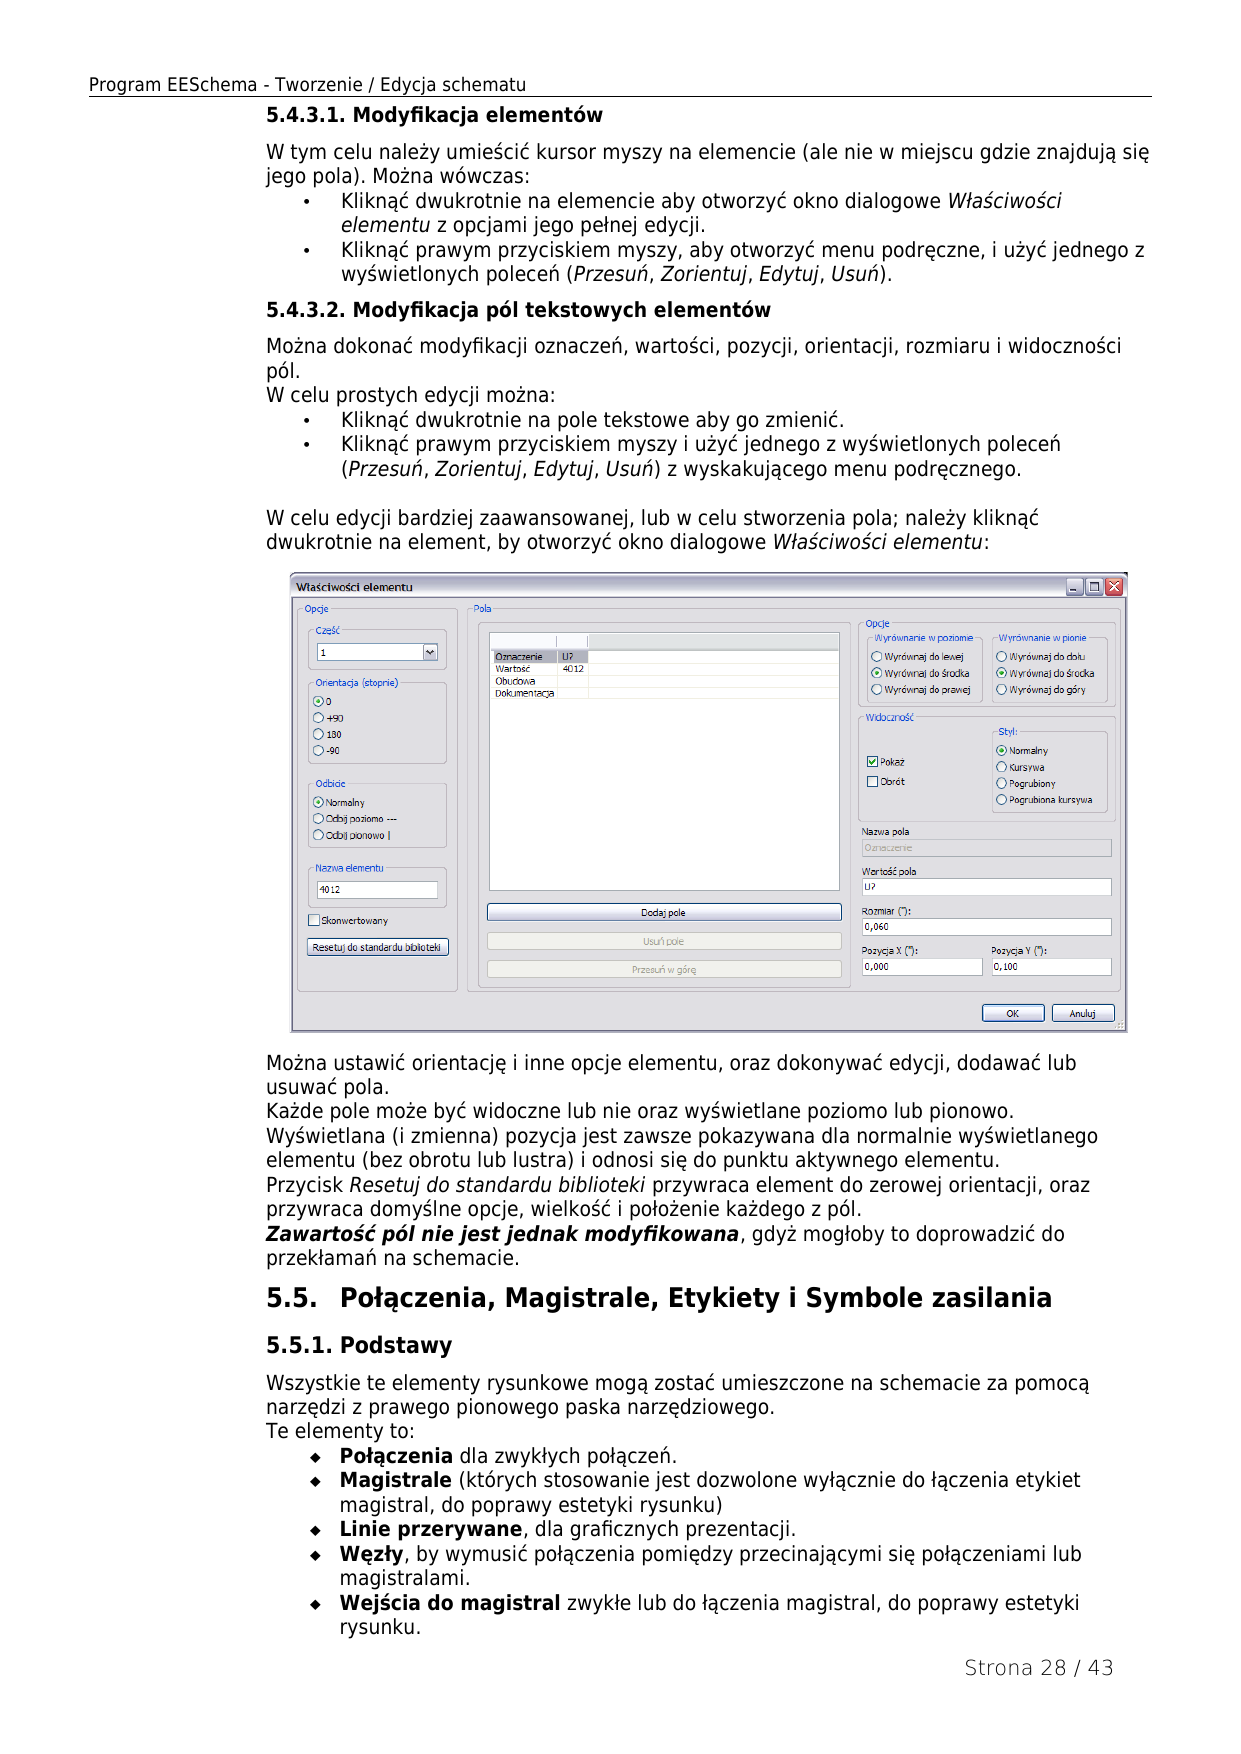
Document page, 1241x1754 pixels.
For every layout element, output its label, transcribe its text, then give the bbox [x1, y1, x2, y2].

list Linie przerywane, dla graficznych prezentacji. [310, 1517, 1152, 1542]
subtitle Modyfikacja pól tekstowych elementów [266, 298, 1152, 323]
list Kliknąć dwukrotnie na pole tekstowe aby go zmienić. [303, 408, 1152, 432]
list Węzły, by wymusić połączenia pomiędzy przecinającymi się połączeniami lub magistralami. [310, 1542, 1152, 1591]
text Wyświetlana (i zmienna) pozycja jest zawsze pokazywana dla normalnie wyświetlanego elementu (bez obrotu lub lustra) i odnosi się do punktu aktywnego elementu. [266, 1124, 1152, 1173]
list Połączenia dla zwykłych połączeń. [310, 1444, 1152, 1468]
text Te elementy to: [266, 1419, 1152, 1444]
text W celu edycji bardziej zaawansowanej, lub w celu stworzenia pola; należy kliknąć dwukrotnie na element, by otworzyć okno dialogowe Właściwości elementu: [266, 506, 1152, 555]
subtitle Modyfikacja elementów [266, 103, 1152, 128]
list Kliknąć dwukrotnie na elemencie aby otworzyć okno dialogowe Właściwości elementu z opcjami jego pełnej edycji. [303, 188, 1152, 237]
text W celu prostych edycji można: [266, 383, 1152, 408]
list Kliknąć prawym przyciskiem myszy, aby otworzyć menu podręczne, i użyć jednego z wyświetlonych poleceń (Przesuń, Zorientuj, Edytuj, Usuń). [303, 237, 1152, 286]
text Można ustawić orientację i inne opcje elementu, oraz dokonywać edycji, dodawać lub usuwać pola. [266, 1051, 1152, 1099]
text Można dokonać modyfikacji oznaczeń, wartości, pozycji, orientacji, rozmiaru i widoczności pól. [266, 334, 1152, 383]
text Zawartość pól nie jest jednak modyfikowana, gdyż mogłoby to doprowadzić do przekłamań na schemacie. [266, 1222, 1152, 1271]
text Każde pole może być widoczne lub nie oraz wyświetlane poziomo lub pionowo. [266, 1099, 1152, 1124]
text W tym celu należy umieścić kursor myszy na elemencie (ale nie w miejscu gdzie znajdują się jego pola). Można wówczas: [266, 139, 1152, 188]
list Kliknąć prawym przyciskiem myszy i użyć jednego z wyświetlonych poleceń (Przesuń, Zorientuj, Edytuj, Usuń) z wyskakującego menu podręcznego. [303, 432, 1152, 481]
list Wejścia do magistral zwykłe lub do łączenia magistral, do poprawy estetyki rysunku. [310, 1591, 1152, 1640]
picture [289, 572, 1128, 1033]
list Magistrale (których stosowanie jest dozwolone wyłącznie do łączenia etykiet magistral, do poprawy estetyki rysunku) [310, 1468, 1152, 1517]
text Przycisk Resetuj do standardu biblioteki przywraca element do zerowej orientacji, oraz przywraca domyślne opcje, wielkość i położenie każdego z pól. [266, 1173, 1152, 1222]
subtitle Połączenia, Magistrale, Etykiety i Symbole zasilania [266, 1283, 1152, 1314]
subtitle Podstawy [266, 1332, 1152, 1359]
text Wszystkie te elementy rysunkowe mogą zostać umieszczone na schemacie za pomocą narzędzi z prawego pionowego paska narzędziowego. [266, 1371, 1152, 1419]
